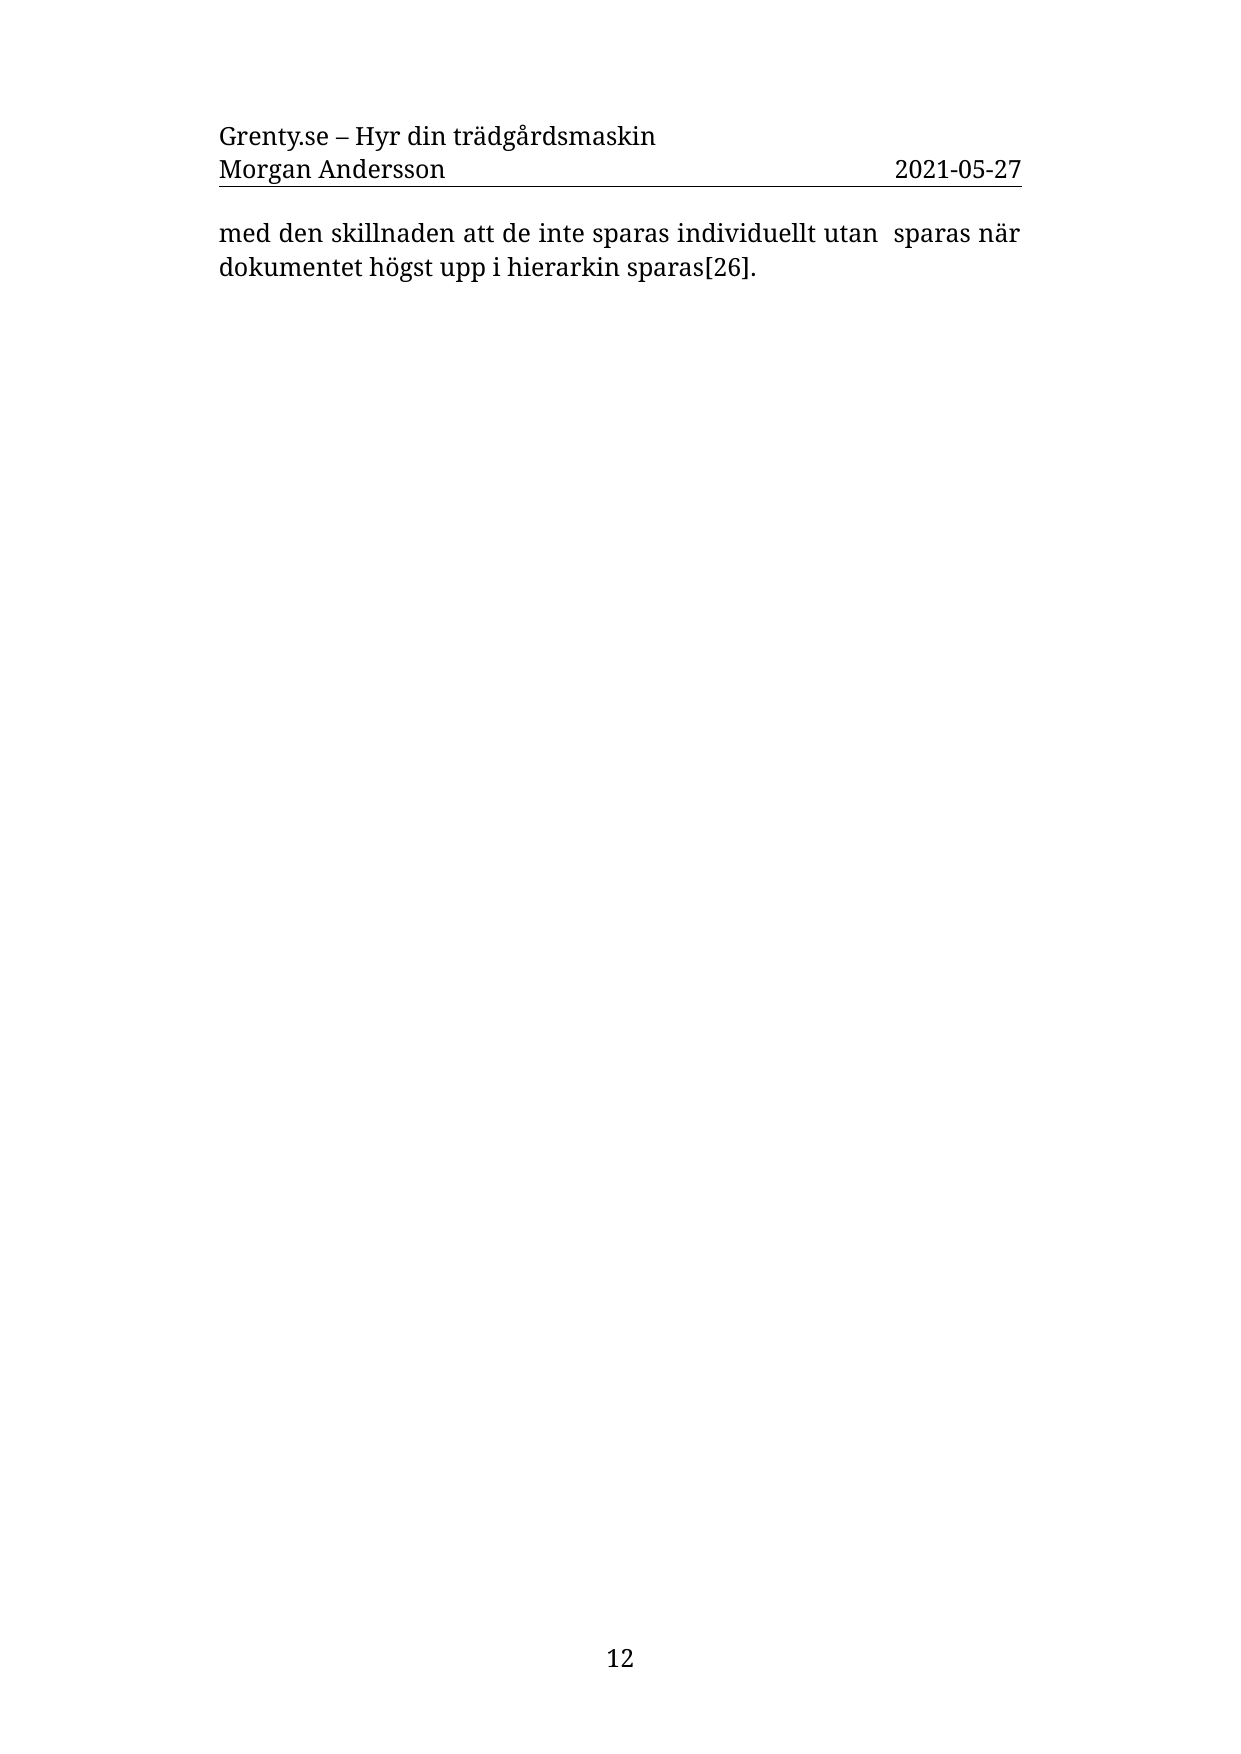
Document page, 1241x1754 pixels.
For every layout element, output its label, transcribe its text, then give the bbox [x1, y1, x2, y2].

text med den skillnaden att de inte sparas individuellt utan sparas när dokumentet högst upp i hierarkin sparas[26]. [218, 216, 1022, 284]
